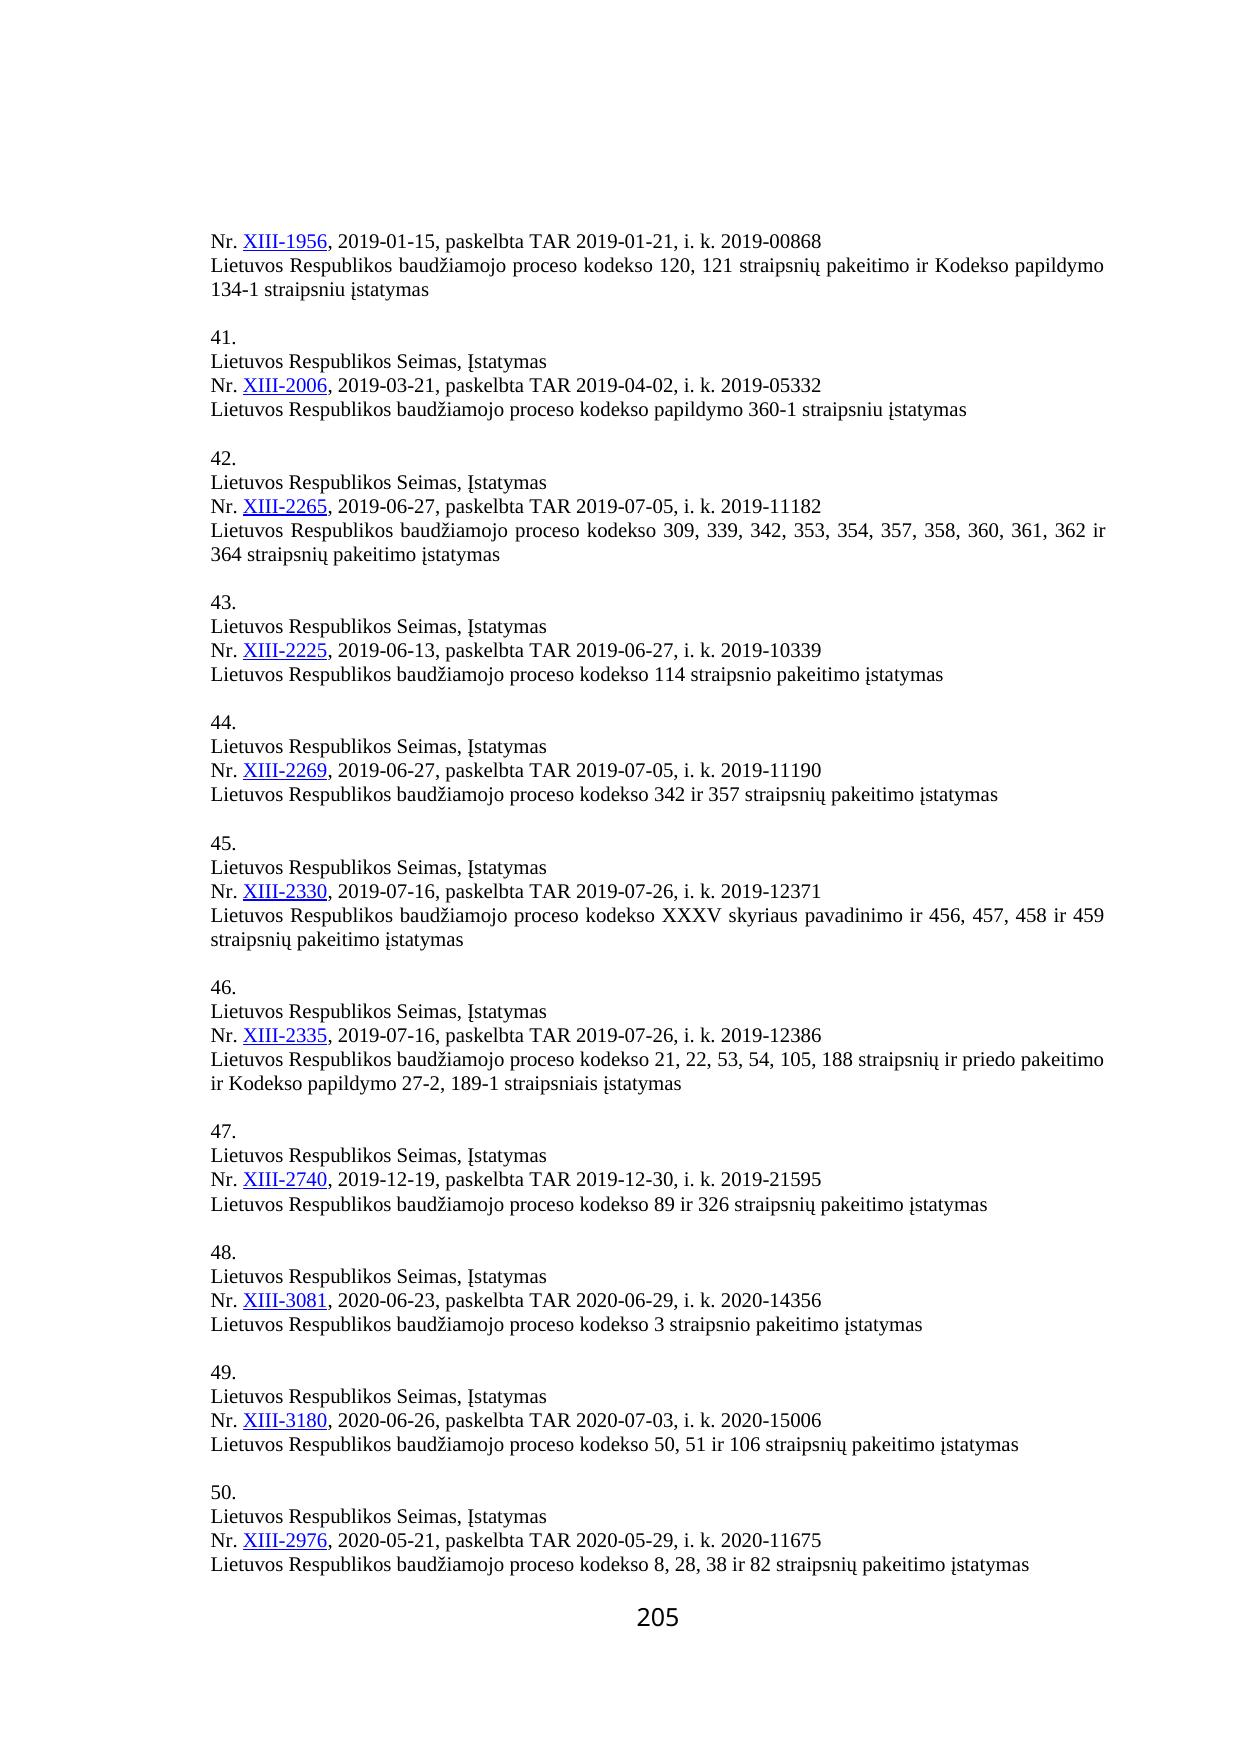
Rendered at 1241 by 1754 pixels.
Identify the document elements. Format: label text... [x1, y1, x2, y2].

text Nr. XIII-2225, 2019-06-13, paskelbta TAR 2019-06-27, i. k. 2019-10339 [210, 638, 1105, 662]
text Nr. XIII-3081, 2020-06-23, paskelbta TAR 2020-06-29, i. k. 2020-14356 [210, 1288, 1105, 1312]
text 49. [210, 1360, 1105, 1384]
text Lietuvos Respublikos baudžiamojo proceso kodekso 309, 339, 342, 353, 354, 357, 358, 360, 361, 362 ir 364 straipsnių pakeitimo įstatymas [210, 518, 1105, 566]
text Lietuvos Respublikos Seimas, Įstatymas [210, 1143, 1105, 1167]
text Nr. XIII-3180, 2020-06-26, paskelbta TAR 2020-07-03, i. k. 2020-15006 [210, 1408, 1105, 1432]
text 41. [210, 325, 1105, 349]
text 42. [210, 446, 1105, 469]
text Lietuvos Respublikos Seimas, Įstatymas [210, 854, 1105, 879]
text 46. [210, 975, 1105, 999]
text Lietuvos Respublikos Seimas, Įstatymas [210, 1264, 1105, 1288]
text 47. [210, 1119, 1105, 1143]
text Nr. XIII-2740, 2019-12-19, paskelbta TAR 2019-12-30, i. k. 2019-21595 [210, 1167, 1105, 1191]
text Lietuvos Respublikos baudžiamojo proceso kodekso 21, 22, 53, 54, 105, 188 straipsnių ir priedo pakeitimo ir Kodekso papildymo 27-2, 189-1 straipsniais įstatymas [210, 1047, 1105, 1095]
text Lietuvos Respublikos baudžiamojo proceso kodekso papildymo 360-1 straipsniu įstatymas [210, 397, 1105, 421]
text 44. [210, 710, 1105, 734]
text Lietuvos Respublikos baudžiamojo proceso kodekso XXXV skyriaus pavadinimo ir 456, 457, 458 ir 459 straipsnių pakeitimo įstatymas [210, 903, 1105, 951]
text Nr. XIII-1956, 2019-01-15, paskelbta TAR 2019-01-21, i. k. 2019-00868 [210, 229, 1105, 253]
text 50. [210, 1480, 1105, 1504]
text Lietuvos Respublikos baudžiamojo proceso kodekso 50, 51 ir 106 straipsnių pakeitimo įstatymas [210, 1432, 1105, 1456]
text Lietuvos Respublikos baudžiamojo proceso kodekso 114 straipsnio pakeitimo įstatymas [210, 662, 1105, 686]
text Lietuvos Respublikos Seimas, Įstatymas [210, 349, 1105, 373]
text Lietuvos Respublikos baudžiamojo proceso kodekso 89 ir 326 straipsnių pakeitimo įstatymas [210, 1191, 1105, 1216]
text Nr. XIII-2006, 2019-03-21, paskelbta TAR 2019-04-02, i. k. 2019-05332 [210, 373, 1105, 397]
text Nr. XIII-2976, 2020-05-21, paskelbta TAR 2020-05-29, i. k. 2020-11675 [210, 1528, 1105, 1552]
text Lietuvos Respublikos Seimas, Įstatymas [210, 999, 1105, 1023]
text 45. [210, 831, 1105, 854]
text Lietuvos Respublikos baudžiamojo proceso kodekso 8, 28, 38 ir 82 straipsnių pakeitimo įstatymas [210, 1552, 1105, 1576]
text Nr. XIII-2330, 2019-07-16, paskelbta TAR 2019-07-26, i. k. 2019-12371 [210, 879, 1105, 903]
text Lietuvos Respublikos Seimas, Įstatymas [210, 614, 1105, 638]
text Nr. XIII-2269, 2019-06-27, paskelbta TAR 2019-07-05, i. k. 2019-11190 [210, 758, 1105, 782]
text Nr. XIII-2265, 2019-06-27, paskelbta TAR 2019-07-05, i. k. 2019-11182 [210, 494, 1105, 518]
text Lietuvos Respublikos baudžiamojo proceso kodekso 342 ir 357 straipsnių pakeitimo įstatymas [210, 782, 1105, 806]
text Lietuvos Respublikos Seimas, Įstatymas [210, 1504, 1105, 1528]
text Lietuvos Respublikos Seimas, Įstatymas [210, 734, 1105, 758]
text Lietuvos Respublikos baudžiamojo proceso kodekso 3 straipsnio pakeitimo įstatymas [210, 1312, 1105, 1336]
text Nr. XIII-2335, 2019-07-16, paskelbta TAR 2019-07-26, i. k. 2019-12386 [210, 1023, 1105, 1047]
text Lietuvos Respublikos baudžiamojo proceso kodekso 120, 121 straipsnių pakeitimo ir Kodekso papildymo 134-1 straipsniu įstatymas [210, 253, 1105, 301]
text 48. [210, 1239, 1105, 1264]
text Lietuvos Respublikos Seimas, Įstatymas [210, 469, 1105, 494]
text Lietuvos Respublikos Seimas, Įstatymas [210, 1384, 1105, 1408]
text 43. [210, 590, 1105, 614]
